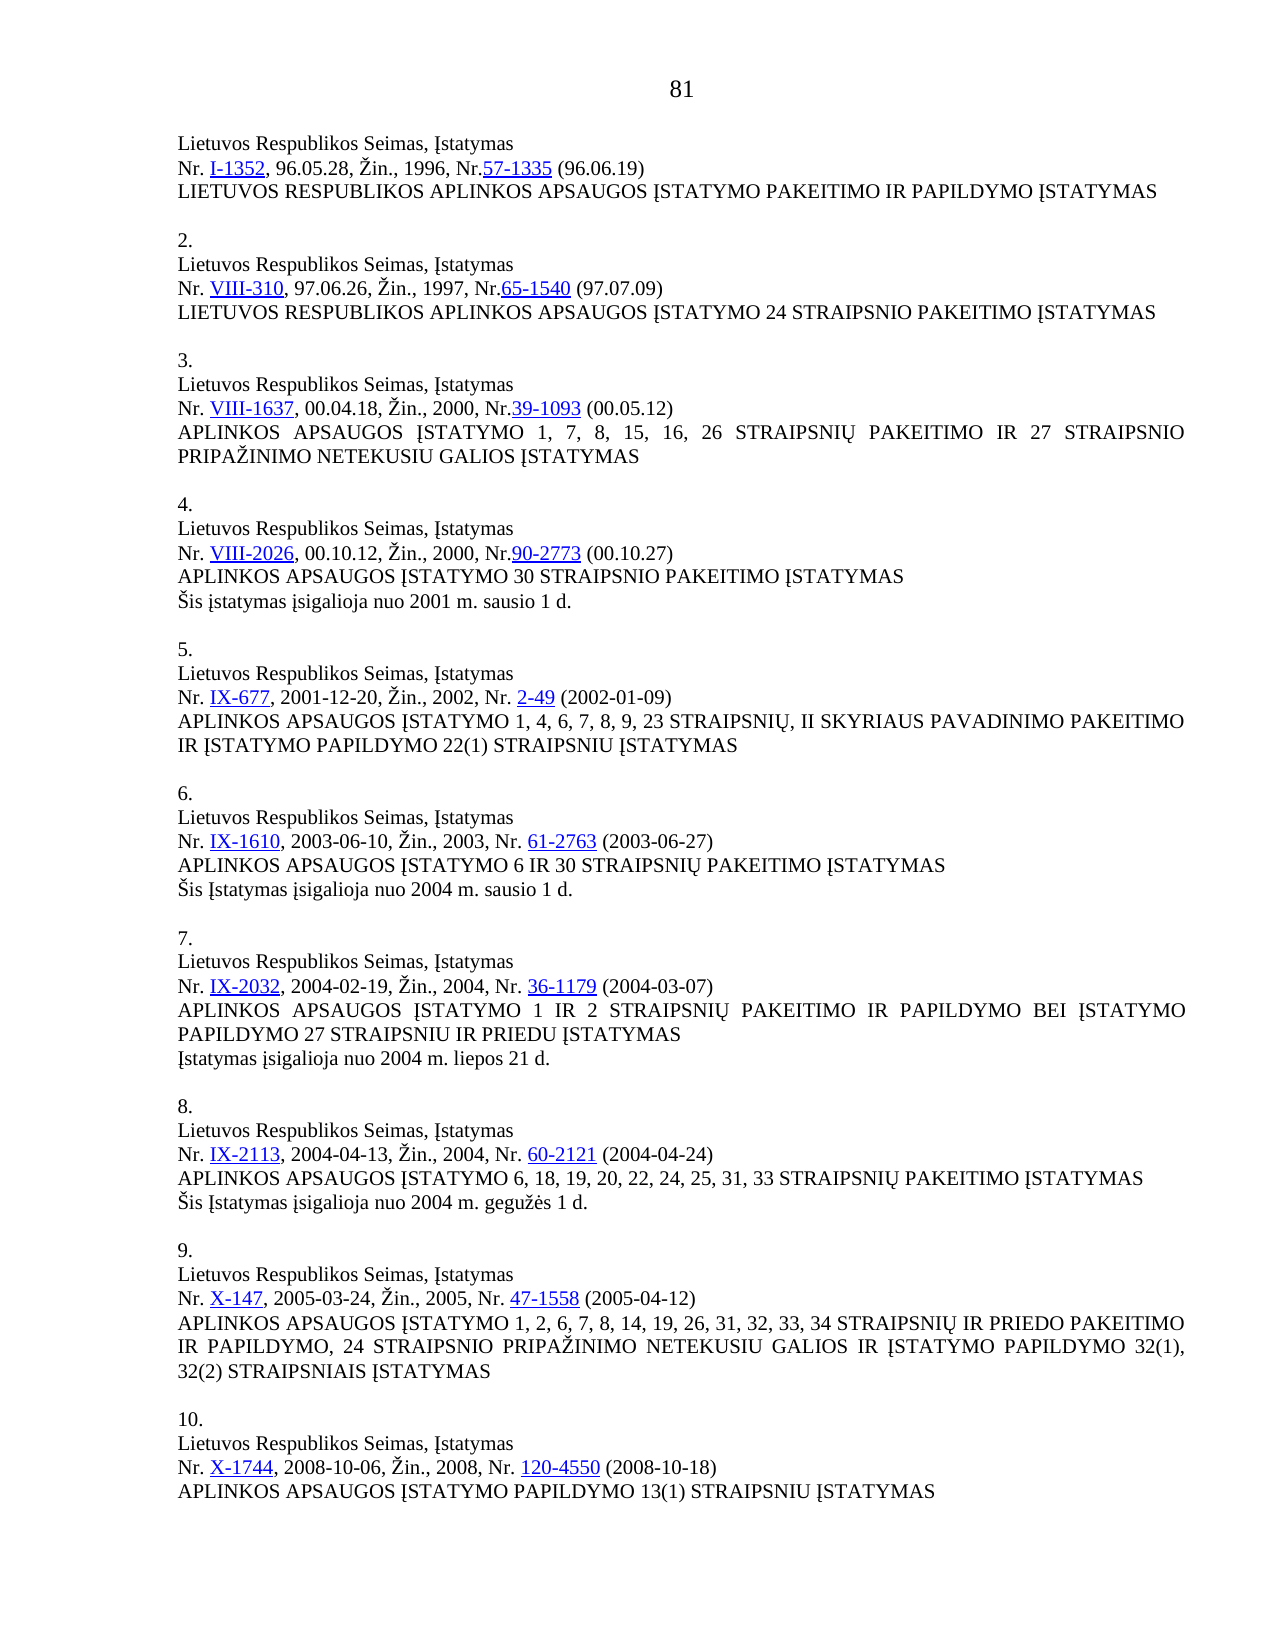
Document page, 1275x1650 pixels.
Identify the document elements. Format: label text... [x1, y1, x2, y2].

text 2. [177, 228, 1186, 252]
text APLINKOS APSAUGOS ĮSTATYMO 1, 2, 6, 7, 8, 14, 19, 26, 31, 32, 33, 34 STRAIPSNIŲ IR PRIEDO PAKEITIMO IR PAPILDYMO, 24 STRAIPSNIO PRIPAŽINIMO NETEKUSIU GALIOS IR ĮSTATYMO PAPILDYMO 32(1), 32(2) STRAIPSNIAIS ĮSTATYMAS [177, 1310, 1186, 1383]
text Lietuvos Respublikos Seimas, Įstatymas [177, 252, 1186, 276]
text 9. [177, 1238, 1186, 1262]
text 7. [177, 925, 1186, 949]
text 3. [177, 348, 1186, 372]
text Nr. X-1744, 2008-10-06, Žin., 2008, Nr. 120-4550 (2008-10-18) [177, 1455, 1186, 1479]
text APLINKOS APSAUGOS ĮSTATYMO 6 IR 30 STRAIPSNIŲ PAKEITIMO ĮSTATYMAS [177, 853, 1186, 877]
text LIETUVOS RESPUBLIKOS APLINKOS APSAUGOS ĮSTATYMO 24 STRAIPSNIO PAKEITIMO ĮSTATYMAS [177, 300, 1186, 324]
text Šis Įstatymas įsigalioja nuo 2004 m. sausio 1 d. [177, 877, 1186, 901]
text Nr. IX-2113, 2004-04-13, Žin., 2004, Nr. 60-2121 (2004-04-24) [177, 1142, 1186, 1166]
text LIETUVOS RESPUBLIKOS APLINKOS APSAUGOS ĮSTATYMO PAKEITIMO IR PAPILDYMO ĮSTATYMAS [177, 179, 1186, 203]
text Lietuvos Respublikos Seimas, Įstatymas [177, 516, 1186, 540]
text Nr. VIII-310, 97.06.26, Žin., 1997, Nr.65-1540 (97.07.09) [177, 276, 1186, 300]
text Nr. IX-1610, 2003-06-10, Žin., 2003, Nr. 61-2763 (2003-06-27) [177, 829, 1186, 853]
text Lietuvos Respublikos Seimas, Įstatymas [177, 1118, 1186, 1142]
text Nr. VIII-2026, 00.10.12, Žin., 2000, Nr.90-2773 (00.10.27) [177, 540, 1186, 564]
text 6. [177, 781, 1186, 805]
text Lietuvos Respublikos Seimas, Įstatymas [177, 805, 1186, 829]
text Lietuvos Respublikos Seimas, Įstatymas [177, 1262, 1186, 1286]
text APLINKOS APSAUGOS ĮSTATYMO 6, 18, 19, 20, 22, 24, 25, 31, 33 STRAIPSNIŲ PAKEITIMO ĮSTATYMAS [177, 1166, 1186, 1190]
text Lietuvos Respublikos Seimas, Įstatymas [177, 661, 1186, 685]
text APLINKOS APSAUGOS ĮSTATYMO PAPILDYMO 13(1) STRAIPSNIU ĮSTATYMAS [177, 1479, 1186, 1503]
text APLINKOS APSAUGOS ĮSTATYMO 30 STRAIPSNIO PAKEITIMO ĮSTATYMAS [177, 564, 1186, 588]
text Šis Įstatymas įsigalioja nuo 2004 m. gegužės 1 d. [177, 1190, 1186, 1214]
text Nr. I-1352, 96.05.28, Žin., 1996, Nr.57-1335 (96.06.19) [177, 155, 1186, 179]
text APLINKOS APSAUGOS ĮSTATYMO 1, 4, 6, 7, 8, 9, 23 STRAIPSNIŲ, II SKYRIAUS PAVADINIMO PAKEITIMO IR ĮSTATYMO PAPILDYMO 22(1) STRAIPSNIU ĮSTATYMAS [177, 709, 1186, 757]
text Nr. X-147, 2005-03-24, Žin., 2005, Nr. 47-1558 (2005-04-12) [177, 1286, 1186, 1310]
text Nr. IX-2032, 2004-02-19, Žin., 2004, Nr. 36-1179 (2004-03-07) [177, 973, 1186, 998]
text 8. [177, 1094, 1186, 1118]
text 4. [177, 492, 1186, 516]
text APLINKOS APSAUGOS ĮSTATYMO 1 IR 2 STRAIPSNIŲ PAKEITIMO IR PAPILDYMO BEI ĮSTATYMO PAPILDYMO 27 STRAIPSNIU IR PRIEDU ĮSTATYMAS [177, 998, 1186, 1046]
text 5. [177, 637, 1186, 661]
text Lietuvos Respublikos Seimas, Įstatymas [177, 372, 1186, 396]
text APLINKOS APSAUGOS ĮSTATYMO 1, 7, 8, 15, 16, 26 STRAIPSNIŲ PAKEITIMO IR 27 STRAIPSNIO PRIPAŽINIMO NETEKUSIU GALIOS ĮSTATYMAS [177, 420, 1186, 468]
text Įstatymas įsigalioja nuo 2004 m. liepos 21 d. [177, 1046, 1186, 1070]
text Nr. IX-677, 2001-12-20, Žin., 2002, Nr. 2-49 (2002-01-09) [177, 685, 1186, 709]
text Šis įstatymas įsigalioja nuo 2001 m. sausio 1 d. [177, 588, 1186, 613]
text Nr. VIII-1637, 00.04.18, Žin., 2000, Nr.39-1093 (00.05.12) [177, 396, 1186, 420]
text Lietuvos Respublikos Seimas, Įstatymas [177, 131, 1186, 155]
text Lietuvos Respublikos Seimas, Įstatymas [177, 1431, 1186, 1455]
text Lietuvos Respublikos Seimas, Įstatymas [177, 949, 1186, 973]
text 10. [177, 1407, 1186, 1431]
